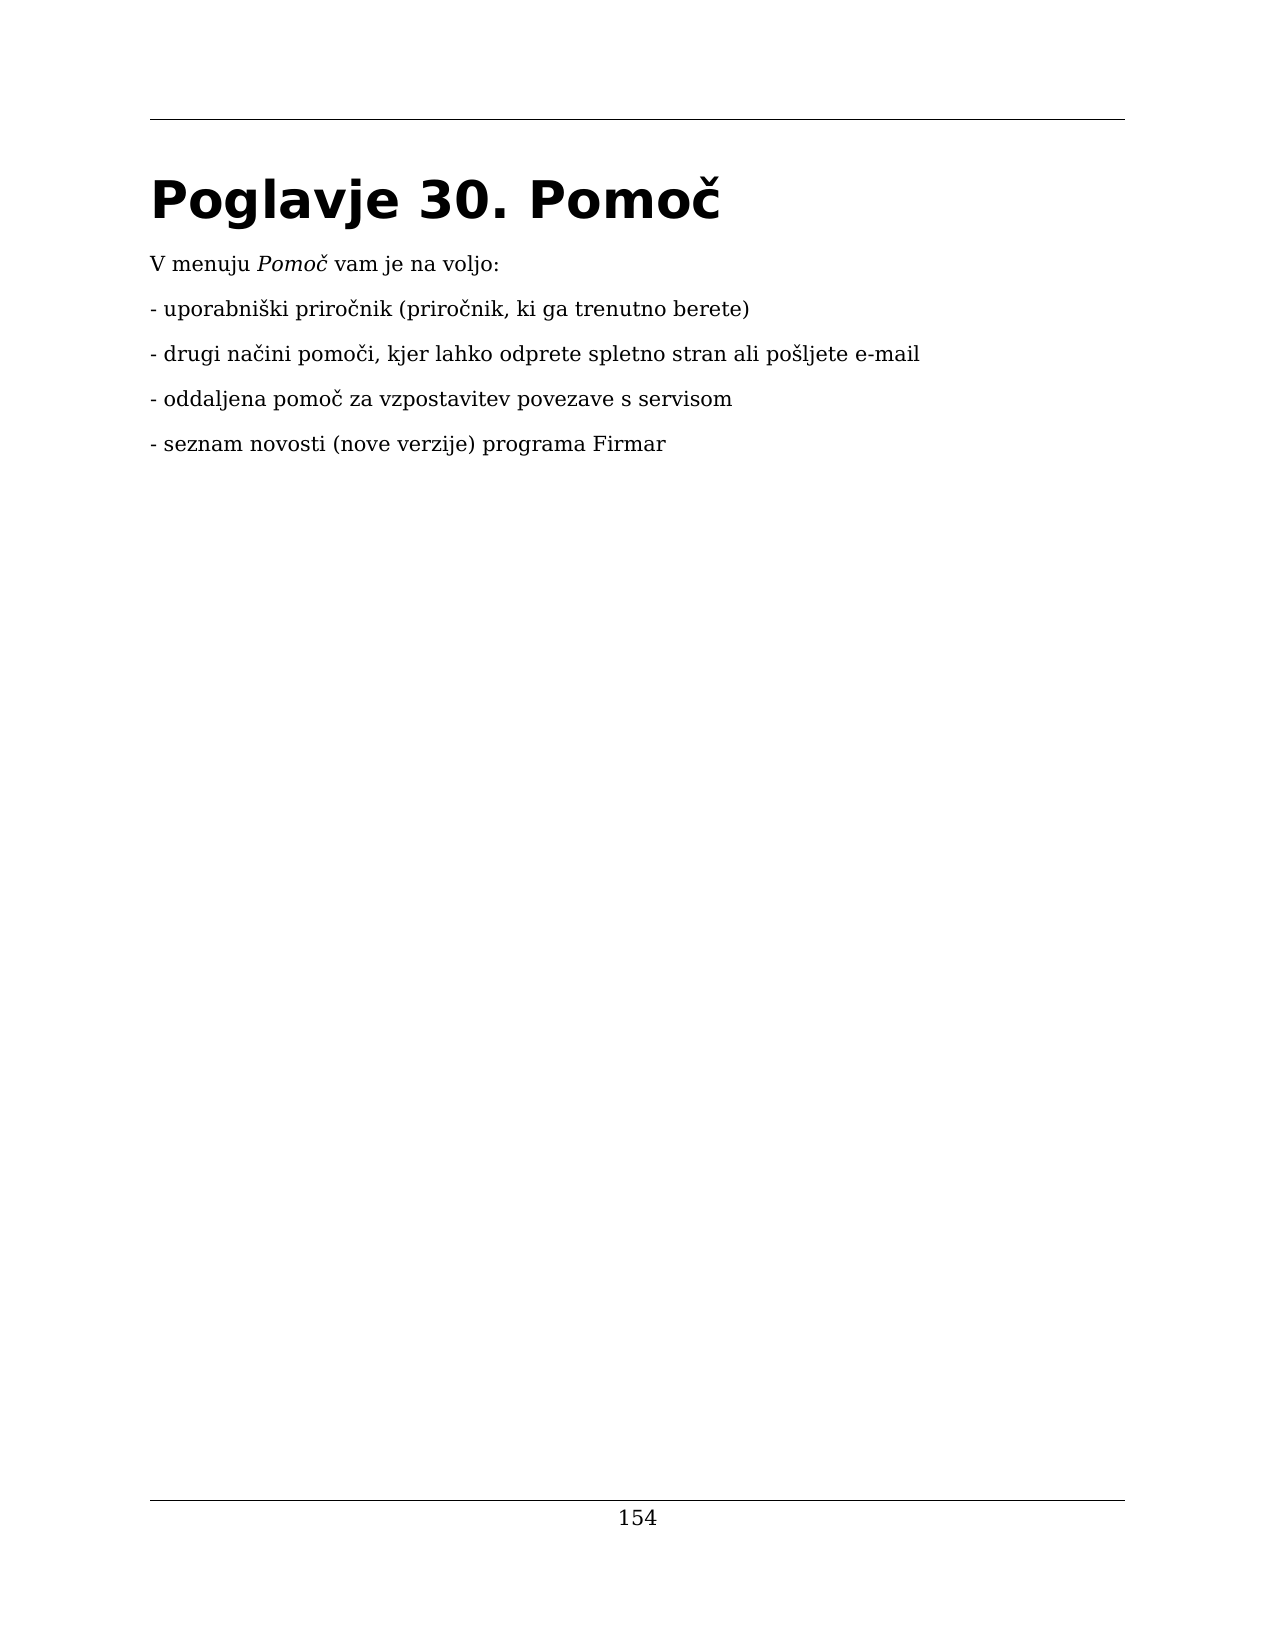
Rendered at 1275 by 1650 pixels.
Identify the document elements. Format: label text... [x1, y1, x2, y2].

text Poglavje 30. Pomoč [150, 171, 1125, 231]
text - drugi načini pomoči, kjer lahko odprete spletno stran ali pošljete e-mail [150, 342, 1125, 367]
text - uporabniški priročnik (priročnik, ki ga trenutno berete) [150, 297, 1125, 321]
text - seznam novosti (nove verzije) programa Firmar [150, 432, 1125, 457]
text - oddaljena pomoč za vzpostavitev povezave s servisom [150, 387, 1125, 412]
text V menuju Pomoč vam je na voljo: [150, 252, 1125, 276]
